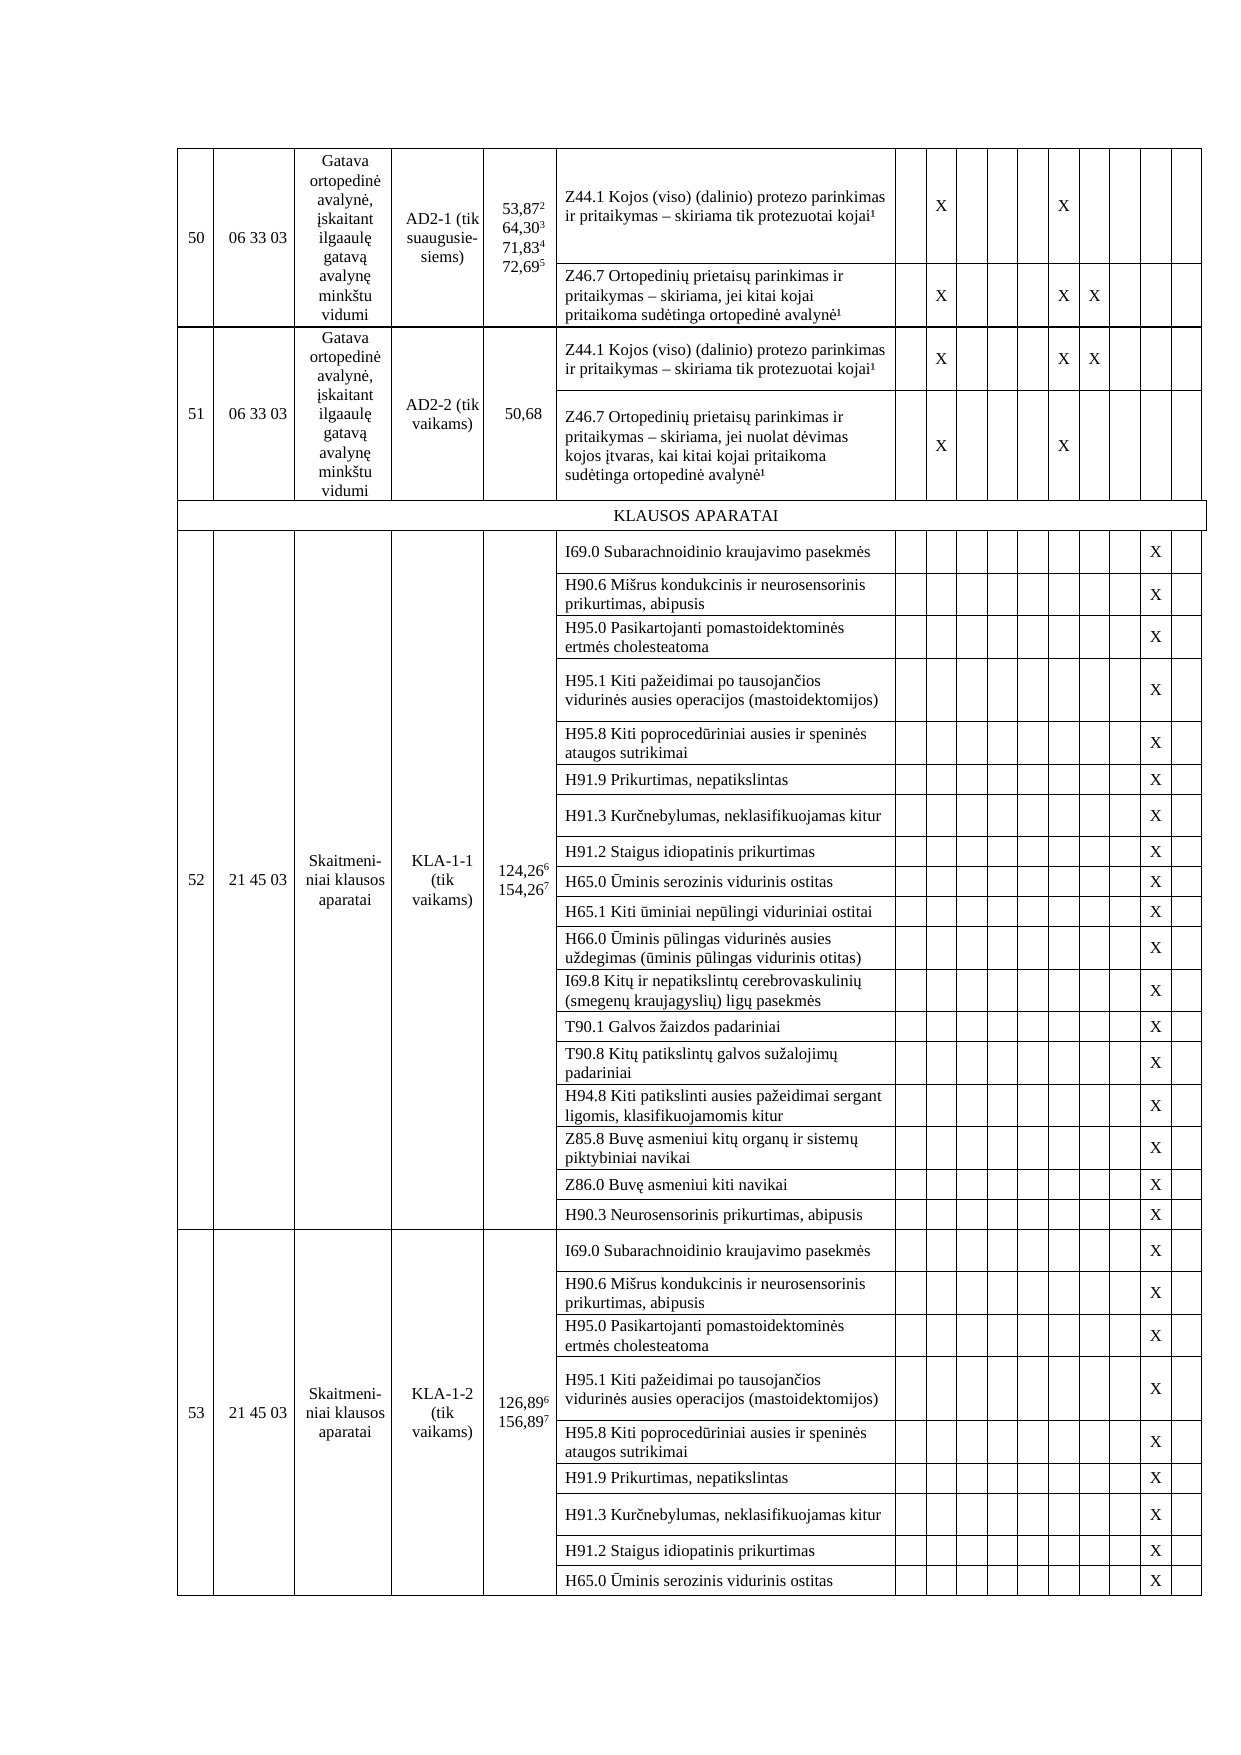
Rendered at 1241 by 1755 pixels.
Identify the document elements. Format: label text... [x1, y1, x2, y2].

table_cell [988, 1272, 1017, 1314]
table_cell [1018, 1085, 1048, 1126]
table_cell H65.1 Kiti ūminiai nepūlingi viduriniai ostitai [557, 897, 895, 926]
table_cell [1110, 264, 1140, 326]
table_cell X [1080, 264, 1109, 326]
table_cell [957, 795, 987, 836]
table_cell [896, 264, 926, 326]
table_cell [1080, 531, 1109, 572]
table_cell [927, 837, 956, 866]
table_cell H65.0 Ūminis serozinis vidurinis ostitas [557, 1566, 895, 1595]
table_cell [957, 616, 987, 657]
table_cell KLA-1-1 (tik vaikams) [392, 531, 483, 1229]
table_cell [896, 765, 926, 794]
table_cell [1049, 837, 1079, 866]
table_cell X [1141, 1272, 1171, 1314]
table_cell [1080, 1042, 1109, 1084]
table_cell [1172, 837, 1201, 866]
table_cell [1202, 1565, 1206, 1595]
table_cell [988, 1421, 1017, 1462]
table_cell [1206, 1126, 1211, 1169]
table_cell Skaitmeni- niai klausos aparatai [295, 531, 391, 1229]
table_cell [896, 1494, 926, 1535]
table_cell [1206, 658, 1211, 721]
table_cell H95.0 Pasikartojanti pomastoidektominės ertmės cholesteatoma [557, 616, 895, 657]
table_cell [1080, 1127, 1109, 1169]
table_cell [1206, 1314, 1211, 1356]
table_cell [1202, 1229, 1206, 1271]
table_cell [1080, 391, 1109, 500]
table_cell [896, 970, 926, 1011]
table_cell X [1141, 867, 1171, 896]
table_cell H65.0 Ūminis serozinis vidurinis ostitas [557, 867, 895, 896]
table_cell I69.0 Subarachnoidinio kraujavimo pasekmės [557, 531, 895, 572]
table_cell [957, 1170, 987, 1199]
table_cell [1172, 1315, 1201, 1356]
table_cell [1049, 1170, 1079, 1199]
table_cell [1206, 390, 1211, 500]
table_cell [927, 1272, 956, 1314]
table_cell [1049, 1566, 1079, 1595]
table_cell H91.3 Kurčnebylumas, neklasifikuojamas kitur [557, 1494, 895, 1535]
table_cell [957, 1272, 987, 1314]
table_cell Z44.1 Kojos (viso) (dalinio) protezo parinkimas ir pritaikymas – skiriama tik protezuotai kojai¹ [557, 328, 895, 390]
table_cell [1110, 1315, 1140, 1356]
table_cell [1049, 1536, 1079, 1565]
table_cell H90.3 Neurosensorinis prikurtimas, abipusis [557, 1200, 895, 1229]
table_cell [1110, 391, 1140, 500]
table_cell [1141, 149, 1171, 263]
table_cell X [1141, 1566, 1171, 1595]
table_cell [1110, 531, 1140, 572]
table_cell [1110, 1127, 1140, 1169]
table_cell [1080, 867, 1109, 896]
table_cell [1202, 896, 1206, 926]
table_cell [1202, 615, 1206, 657]
table_cell [988, 616, 1017, 657]
table_cell X [1141, 970, 1171, 1011]
table_cell [1018, 1421, 1048, 1462]
table_cell [1172, 795, 1201, 836]
table_cell [1206, 573, 1211, 615]
table_cell [896, 531, 926, 572]
table_cell [1172, 659, 1201, 721]
table_cell [927, 1494, 956, 1535]
table_cell [988, 897, 1017, 926]
table_cell [1080, 897, 1109, 926]
table_cell [1110, 722, 1140, 764]
table_cell [988, 1464, 1017, 1492]
table_cell [1202, 1084, 1206, 1126]
table_cell [957, 1200, 987, 1229]
table_cell [1049, 659, 1079, 721]
table_cell [1049, 795, 1079, 836]
table_cell [1206, 1463, 1211, 1492]
table_cell [957, 1085, 987, 1126]
table_cell [988, 1566, 1017, 1595]
table_cell [1206, 1199, 1211, 1229]
table_cell [1172, 1464, 1201, 1492]
table_cell [896, 1421, 926, 1462]
table_cell [1202, 1199, 1206, 1229]
table_cell [988, 149, 1017, 263]
table_cell [1172, 616, 1201, 657]
table_cell KLA-1-2 (tik vaikams) [392, 1230, 483, 1595]
table_cell [1080, 1200, 1109, 1229]
table_cell [1110, 1536, 1140, 1565]
table_cell [1018, 1042, 1048, 1084]
table_cell [988, 1200, 1017, 1229]
table_cell [1049, 1357, 1079, 1420]
table_cell [1206, 1229, 1211, 1271]
table_cell [1110, 1357, 1140, 1420]
table_cell [896, 927, 926, 969]
table_cell [1110, 927, 1140, 969]
table_cell X [1141, 1494, 1171, 1535]
table_cell [1206, 764, 1211, 794]
table_cell [927, 1012, 956, 1041]
table_cell H90.6 Mišrus kondukcinis ir neurosensorinis prikurtimas, abipusis [557, 1272, 895, 1314]
table_cell [1206, 1535, 1211, 1565]
table_cell [1202, 1420, 1206, 1462]
table_cell [927, 1230, 956, 1271]
table_cell [988, 659, 1017, 721]
table_cell [957, 927, 987, 969]
table_cell X [1141, 927, 1171, 969]
table_cell [1049, 1085, 1079, 1126]
table_cell [927, 1357, 956, 1420]
table_cell [1018, 1230, 1048, 1271]
table_cell X [1141, 659, 1171, 721]
table_cell [957, 328, 987, 390]
table_cell X [1141, 1170, 1171, 1199]
table_cell [1141, 391, 1171, 500]
table_cell [1110, 1230, 1140, 1271]
table_cell [1206, 866, 1211, 896]
table_cell KLAUSOS APARATAI [178, 501, 1206, 530]
table_cell [896, 1315, 926, 1356]
table_cell X [1141, 1421, 1171, 1462]
table_cell [1080, 765, 1109, 794]
table_cell [1206, 148, 1211, 263]
table_cell [1018, 1170, 1048, 1199]
table_cell H95.0 Pasikartojanti pomastoidektominės ertmės cholesteatoma [557, 1315, 895, 1356]
table_cell [927, 616, 956, 657]
table_cell X [1141, 765, 1171, 794]
table_cell [1206, 615, 1211, 657]
table_cell [1018, 328, 1048, 390]
table_cell [1206, 1356, 1211, 1420]
table_cell [1049, 765, 1079, 794]
table_cell [1080, 837, 1109, 866]
table_cell [1110, 1170, 1140, 1199]
table_cell X [927, 264, 956, 326]
table_cell X [1141, 1230, 1171, 1271]
table_cell [1049, 1230, 1079, 1271]
table_cell [1206, 326, 1211, 390]
table_cell [1110, 149, 1140, 263]
table_cell [1018, 897, 1048, 926]
table_cell [1202, 1169, 1206, 1199]
table_cell [1080, 1494, 1109, 1535]
table_cell [1110, 1566, 1140, 1595]
table_cell [1172, 1566, 1201, 1595]
table_cell 124,266 154,267 [484, 531, 556, 1229]
table_cell [1049, 867, 1079, 896]
table_cell [1206, 1084, 1211, 1126]
table_cell [988, 765, 1017, 794]
table_cell [927, 1170, 956, 1199]
table_cell [896, 1200, 926, 1229]
table_cell [927, 1536, 956, 1565]
table_cell [1206, 969, 1211, 1011]
table_cell [896, 867, 926, 896]
table_cell [927, 795, 956, 836]
table_cell [1080, 722, 1109, 764]
table_cell [1049, 1421, 1079, 1462]
table_cell [1080, 1230, 1109, 1271]
table_cell [927, 531, 956, 572]
table_cell [1110, 328, 1140, 390]
table_cell [896, 1272, 926, 1314]
table_cell [1172, 970, 1201, 1011]
table_cell [927, 897, 956, 926]
table_cell H91.9 Prikurtimas, nepatikslintas [557, 1464, 895, 1492]
table_cell [1018, 659, 1048, 721]
table_cell [1202, 263, 1206, 326]
table_cell [1018, 765, 1048, 794]
table_cell [1202, 836, 1206, 866]
table_cell [957, 837, 987, 866]
table_cell [1080, 927, 1109, 969]
table_cell [927, 1127, 956, 1169]
table_cell X [1049, 391, 1079, 500]
table_cell [957, 531, 987, 572]
table_cell X [927, 149, 956, 263]
table_cell [1172, 1127, 1201, 1169]
table_cell [1206, 530, 1211, 572]
table_cell [957, 1230, 987, 1271]
table_cell [1049, 927, 1079, 969]
table_cell [1080, 616, 1109, 657]
table_cell [1110, 1421, 1140, 1462]
table_cell 21 45 03 [214, 1230, 294, 1595]
table_cell 06 33 03 [214, 328, 294, 500]
table_cell 53 [178, 1230, 213, 1595]
table_cell [1080, 1536, 1109, 1565]
table_cell [896, 574, 926, 615]
table_cell [1018, 574, 1048, 615]
table_cell I69.0 Subarachnoidinio kraujavimo pasekmės [557, 1230, 895, 1271]
table_cell [1172, 391, 1201, 500]
table_cell [1018, 1494, 1048, 1535]
table_cell [896, 837, 926, 866]
table_cell [896, 149, 926, 263]
table_cell X [1141, 897, 1171, 926]
table_cell [957, 722, 987, 764]
table_cell [1141, 264, 1171, 326]
table_cell H95.1 Kiti pažeidimai po tausojančios vidurinės ausies operacijos (mastoidektomijos) [557, 1357, 895, 1420]
table_cell [1202, 1493, 1206, 1535]
table_cell [1172, 722, 1201, 764]
table_cell 06 33 03 [214, 149, 294, 326]
table_cell [1018, 1357, 1048, 1420]
table_cell [1018, 149, 1048, 263]
table_cell [1018, 722, 1048, 764]
table_cell [1080, 1085, 1109, 1126]
table_cell [1172, 1200, 1201, 1229]
table_cell [957, 659, 987, 721]
table_cell [1172, 1421, 1201, 1462]
table_cell [1018, 837, 1048, 866]
table_cell [1049, 1042, 1079, 1084]
table_cell [927, 1566, 956, 1595]
table_cell [1018, 1315, 1048, 1356]
table_cell [1202, 926, 1206, 969]
table_cell [1206, 1493, 1211, 1535]
table_cell [1110, 1012, 1140, 1041]
table_cell [1172, 264, 1201, 326]
table_cell [957, 149, 987, 263]
table_cell [1110, 867, 1140, 896]
table_cell [896, 897, 926, 926]
table_cell [1080, 970, 1109, 1011]
table_cell 51 [178, 328, 213, 500]
table_cell [957, 1357, 987, 1420]
table_cell 53,872 64,303 71,834 72,695 [484, 149, 556, 326]
table_cell [988, 328, 1017, 390]
table_cell [1080, 1357, 1109, 1420]
table_cell H94.8 Kiti patikslinti ausies pažeidimai sergant ligomis, klasifikuojamomis kitur [557, 1085, 895, 1126]
table_cell [1110, 765, 1140, 794]
table_cell [1018, 391, 1048, 500]
table_cell Z85.8 Buvę asmeniui kitų organų ir sistemų piktybiniai navikai [557, 1127, 895, 1169]
table_cell [1202, 866, 1206, 896]
table_cell [1049, 1272, 1079, 1314]
table_cell [1080, 1464, 1109, 1492]
table_cell [896, 1012, 926, 1041]
table_cell H91.2 Staigus idiopatinis prikurtimas [557, 837, 895, 866]
table_cell X [927, 391, 956, 500]
table_cell [988, 574, 1017, 615]
table_cell X [1141, 1464, 1171, 1492]
table_cell [988, 970, 1017, 1011]
table_cell Gatava ortopedinė avalynė, įskaitant ilgaaulę gatavą avalynę minkštu vidumi [295, 328, 391, 500]
table_cell [1049, 1494, 1079, 1535]
table_cell [1110, 574, 1140, 615]
table_cell [1206, 836, 1211, 866]
table_cell [1202, 531, 1206, 572]
table_cell [1172, 1272, 1201, 1314]
table_cell [1202, 794, 1206, 836]
table_cell [1018, 1566, 1048, 1595]
table_cell [1018, 1536, 1048, 1565]
table_cell [1110, 795, 1140, 836]
table_cell X [1141, 1315, 1171, 1356]
table_cell [896, 795, 926, 836]
table_cell [896, 1566, 926, 1595]
table_cell [1202, 969, 1206, 1011]
table_cell [927, 927, 956, 969]
table_cell [1049, 897, 1079, 926]
table_cell [1049, 1200, 1079, 1229]
table_cell [1018, 795, 1048, 836]
table_cell [1202, 148, 1206, 263]
table_cell [988, 1315, 1017, 1356]
table_cell [1206, 1041, 1211, 1084]
table_cell Z46.7 Ortopedinių prietaisų parinkimas ir pritaikymas – skiriama, jei kitai kojai pritaikoma sudėtinga ortopedinė avalynė¹ [557, 264, 895, 326]
table_cell [988, 264, 1017, 326]
table_cell [1018, 1127, 1048, 1169]
table_cell [1018, 927, 1048, 969]
table_cell [988, 837, 1017, 866]
table_cell Z86.0 Buvę asmeniui kiti navikai [557, 1170, 895, 1199]
table_cell [1080, 1566, 1109, 1595]
table_cell [1202, 1535, 1206, 1565]
table_cell [1080, 1421, 1109, 1462]
table_cell [1049, 531, 1079, 572]
table_cell [1049, 574, 1079, 615]
table_cell [1202, 1041, 1206, 1084]
table_cell AD2-1 (tik suaugusie-siems) [392, 149, 483, 326]
table_cell [1080, 1315, 1109, 1356]
table_cell X [1141, 1127, 1171, 1169]
table_cell [957, 897, 987, 926]
table_cell [1080, 149, 1109, 263]
table_cell [957, 1421, 987, 1462]
table_cell [927, 1085, 956, 1126]
table_cell [1206, 1271, 1211, 1314]
table_cell [1110, 1464, 1140, 1492]
table_cell X [1080, 328, 1109, 390]
table_cell [1202, 658, 1206, 721]
table_cell X [1141, 837, 1171, 866]
table_cell [1206, 1420, 1211, 1462]
table_cell X [1141, 1012, 1171, 1041]
table_cell [957, 1127, 987, 1169]
table_cell [1207, 500, 1211, 530]
table_cell 50,68 [484, 328, 556, 500]
table_cell [1206, 263, 1211, 326]
table_cell [1110, 970, 1140, 1011]
table_cell [1172, 1085, 1201, 1126]
table_cell [957, 970, 987, 1011]
table_cell [1202, 1314, 1206, 1356]
table_cell [1110, 837, 1140, 866]
table_cell [988, 1230, 1017, 1271]
table_cell [1206, 794, 1211, 836]
table_cell [927, 1464, 956, 1492]
table_cell [1172, 867, 1201, 896]
table_cell [896, 1085, 926, 1126]
table_cell X [1141, 1200, 1171, 1229]
table_cell [1172, 1536, 1201, 1565]
table_cell [896, 1170, 926, 1199]
table_cell [1206, 721, 1211, 764]
table_cell [927, 1042, 956, 1084]
table_cell 21 45 03 [214, 531, 294, 1229]
table_cell [1172, 1357, 1201, 1420]
table_cell [988, 1494, 1017, 1535]
table_cell T90.1 Galvos žaizdos padariniai [557, 1012, 895, 1041]
table_cell [1049, 1464, 1079, 1492]
table_cell [1049, 722, 1079, 764]
table_cell [1202, 326, 1206, 390]
table_cell [896, 1042, 926, 1084]
table_cell [1172, 1494, 1201, 1535]
table_cell [957, 1012, 987, 1041]
table_cell 52 [178, 531, 213, 1229]
table_cell [988, 1012, 1017, 1041]
table_cell H91.3 Kurčnebylumas, neklasifikuojamas kitur [557, 795, 895, 836]
table_cell [1172, 927, 1201, 969]
table_cell [1080, 659, 1109, 721]
table_cell T90.8 Kitų patikslintų galvos sužalojimų padariniai [557, 1042, 895, 1084]
table_cell [957, 1536, 987, 1565]
table_cell [1110, 1085, 1140, 1126]
table_cell [1202, 1271, 1206, 1314]
table_cell X [1141, 574, 1171, 615]
table_cell [957, 765, 987, 794]
table_cell [1110, 1494, 1140, 1535]
table_cell [1110, 1200, 1140, 1229]
table_cell [1202, 1356, 1206, 1420]
table_cell [1080, 795, 1109, 836]
table_cell [1206, 926, 1211, 969]
table_cell [988, 531, 1017, 572]
table_cell [1110, 616, 1140, 657]
table_cell H91.9 Prikurtimas, nepatikslintas [557, 765, 895, 794]
table_cell [927, 574, 956, 615]
table_cell [927, 722, 956, 764]
table_cell [988, 1127, 1017, 1169]
table_cell [927, 970, 956, 1011]
table_cell [988, 1357, 1017, 1420]
table_cell [1049, 1127, 1079, 1169]
table_cell H66.0 Ūminis pūlingas vidurinės ausies uždegimas (ūminis pūlingas vidurinis otitas) [557, 927, 895, 969]
table_cell X [1141, 1536, 1171, 1565]
table_cell [957, 264, 987, 326]
table_cell [957, 867, 987, 896]
table_cell I69.8 Kitų ir nepatikslintų cerebrovaskulinių (smegenų kraujagyslių) ligų pasekmės [557, 970, 895, 1011]
table_cell [1206, 1565, 1211, 1595]
table_cell [896, 659, 926, 721]
table_cell X [927, 328, 956, 390]
table_cell [1018, 1200, 1048, 1229]
table_cell Z46.7 Ortopedinių prietaisų parinkimas ir pritaikymas – skiriama, jei nuolat dėvimas kojos įtvaras, kai kitai kojai pritaikoma sudėtinga ortopedinė avalynė¹ [557, 391, 895, 500]
table_cell [927, 659, 956, 721]
table_cell [1202, 764, 1206, 794]
table_cell [1172, 574, 1201, 615]
table_cell H95.8 Kiti poprocedūriniai ausies ir speninės ataugos sutrikimai [557, 1421, 895, 1462]
table_cell [1202, 721, 1206, 764]
table_cell [988, 795, 1017, 836]
table_cell X [1141, 795, 1171, 836]
table_cell [1110, 1272, 1140, 1314]
table_cell H90.6 Mišrus kondukcinis ir neurosensorinis prikurtimas, abipusis [557, 574, 895, 615]
table_cell [957, 1315, 987, 1356]
table_cell [957, 1494, 987, 1535]
table_cell H91.2 Staigus idiopatinis prikurtimas [557, 1536, 895, 1565]
table_cell [1049, 970, 1079, 1011]
table_cell X [1141, 1085, 1171, 1126]
table_cell [1172, 531, 1201, 572]
table_cell X [1141, 531, 1171, 572]
table_cell [1049, 1012, 1079, 1041]
table_cell X [1049, 328, 1079, 390]
table_cell [1206, 1169, 1211, 1199]
table_cell [927, 867, 956, 896]
table_cell [988, 1170, 1017, 1199]
table_cell [957, 1566, 987, 1595]
table_cell [927, 765, 956, 794]
table_cell [896, 391, 926, 500]
table_cell X [1141, 616, 1171, 657]
table_cell [1018, 970, 1048, 1011]
table_cell X [1049, 149, 1079, 263]
table_cell [896, 328, 926, 390]
table_cell [896, 1230, 926, 1271]
table_cell [988, 722, 1017, 764]
table_cell X [1049, 264, 1079, 326]
table_cell [1018, 531, 1048, 572]
table_cell [1080, 1272, 1109, 1314]
table_cell [1172, 897, 1201, 926]
table_cell H95.1 Kiti pažeidimai po tausojančios vidurinės ausies operacijos (mastoidektomijos) [557, 659, 895, 721]
table_cell [1206, 1011, 1211, 1041]
table_cell [988, 391, 1017, 500]
table_cell [988, 867, 1017, 896]
table_cell [927, 1421, 956, 1462]
table_cell [896, 1127, 926, 1169]
table_cell [988, 1536, 1017, 1565]
table_cell [988, 927, 1017, 969]
table_cell Z44.1 Kojos (viso) (dalinio) protezo parinkimas ir pritaikymas – skiriama tik protezuotai kojai¹ [557, 149, 895, 263]
table_cell [957, 574, 987, 615]
table_cell Gatava ortopedinė avalynė, įskaitant ilgaaulę gatavą avalynę minkštu vidumi [295, 149, 391, 326]
table_cell Skaitmeni- niai klausos aparatai [295, 1230, 391, 1595]
table_cell [1018, 264, 1048, 326]
table_cell [957, 391, 987, 500]
table_cell [1202, 1126, 1206, 1169]
table_cell [1110, 659, 1140, 721]
table_cell [1202, 573, 1206, 615]
table_cell [1172, 1230, 1201, 1271]
table_cell [1018, 1464, 1048, 1492]
table_cell [1202, 390, 1206, 500]
table_cell [1110, 1042, 1140, 1084]
table_cell [1080, 1170, 1109, 1199]
table_cell [1110, 897, 1140, 926]
table_cell [1202, 1011, 1206, 1041]
table_cell 126,896 156,897 [484, 1230, 556, 1595]
table_cell [896, 1464, 926, 1492]
table_cell [988, 1085, 1017, 1126]
table_cell H95.8 Kiti poprocedūriniai ausies ir speninės ataugos sutrikimai [557, 722, 895, 764]
table_cell [896, 616, 926, 657]
table_cell [896, 1536, 926, 1565]
table_cell [1172, 765, 1201, 794]
table_cell [1172, 1170, 1201, 1199]
table_cell [1172, 1012, 1201, 1041]
table_cell [1206, 896, 1211, 926]
table_cell [1172, 1042, 1201, 1084]
table_cell X [1141, 1042, 1171, 1084]
table_cell [1172, 328, 1201, 390]
table_cell [896, 1357, 926, 1420]
table_cell [927, 1315, 956, 1356]
table_cell [1018, 867, 1048, 896]
table_cell X [1141, 1357, 1171, 1420]
table_cell [1018, 1272, 1048, 1314]
table_cell [896, 722, 926, 764]
table_cell [927, 1200, 956, 1229]
table_cell X [1141, 722, 1171, 764]
table_cell [1049, 1315, 1079, 1356]
table_cell [1018, 1012, 1048, 1041]
table_cell [1080, 574, 1109, 615]
table_cell [1018, 616, 1048, 657]
table_cell [957, 1042, 987, 1084]
table_cell [1202, 1463, 1206, 1492]
table_cell [957, 1464, 987, 1492]
table_cell [1080, 1012, 1109, 1041]
table_cell [1141, 328, 1171, 390]
table_cell AD2-2 (tik vaikams) [392, 328, 483, 500]
table_cell [1049, 616, 1079, 657]
table_cell 50 [178, 149, 213, 326]
table_cell [1172, 149, 1201, 263]
table_cell [988, 1042, 1017, 1084]
